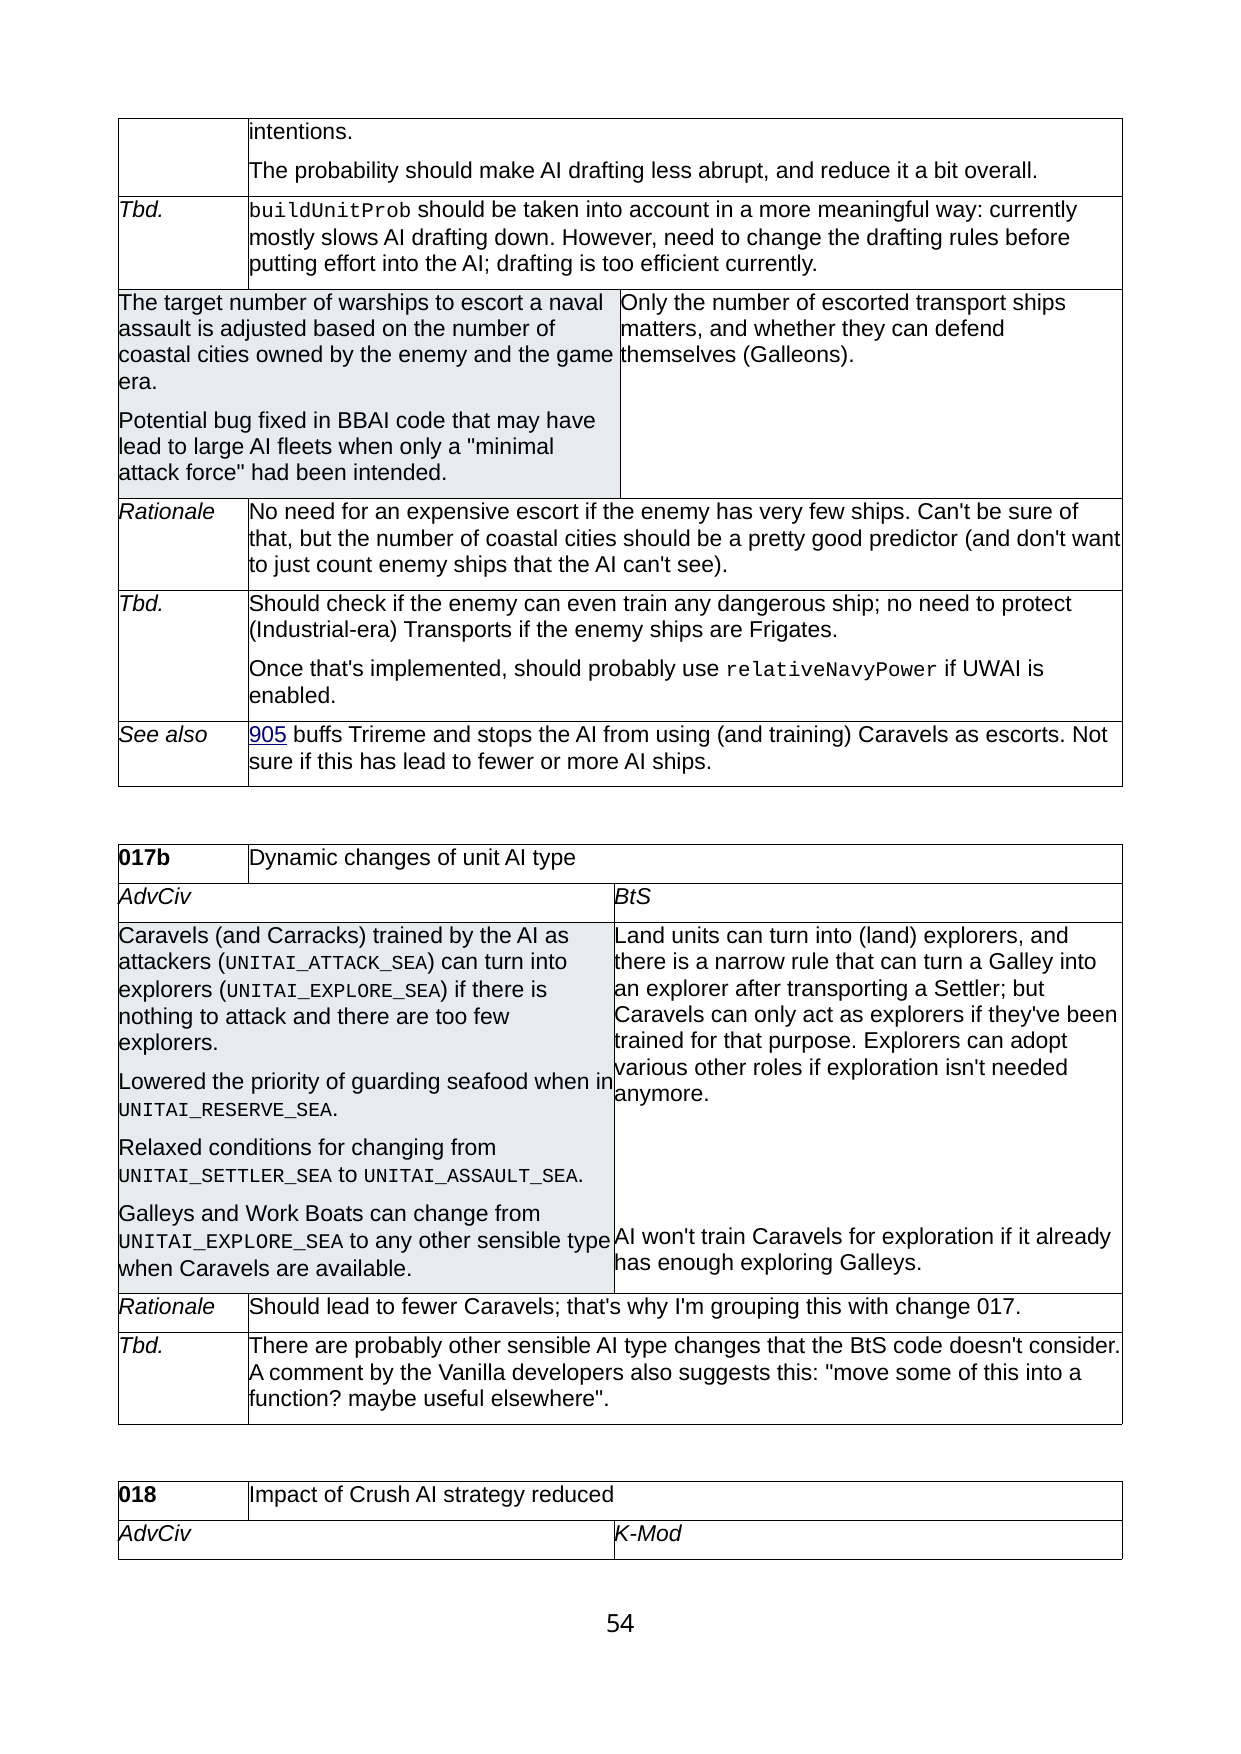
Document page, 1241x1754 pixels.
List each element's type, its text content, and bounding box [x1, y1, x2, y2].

table_cell [119, 119, 248, 196]
table_cell See also [119, 722, 248, 786]
table_cell AdvCiv [119, 1521, 614, 1559]
table_cell The target number of warships to escort a naval assault is adjusted based on the number of coastal cities owned by the enemy and the game era. Potential bug fixed in BBAI code that may have lead to large AI fleets when only a "minimal attack force" had been intended. [119, 290, 620, 498]
table_cell Tbd. [119, 591, 248, 721]
table_cell 905 buffs Trireme and stops the AI from using (and training) Caravels as escorts. Not sure if this has lead to fewer or more AI ships. [249, 722, 1122, 786]
table_cell Tbd. [119, 197, 248, 289]
table_cell Should lead to fewer Caravels; that's why I'm grouping this with change 017. [249, 1294, 1122, 1332]
table_cell Rationale [119, 1294, 248, 1332]
table_cell K-Mod [615, 1521, 1122, 1559]
table_cell Caravels (and Carracks) trained by the AI as attackers (UNITAI_ATTACK_SEA) can turn into explorers (UNITAI_EXPLORE_SEA) if there is nothing to attack and there are too few explorers. Lowered the priority of guarding seafood when in UNITAI_RESERVE_SEA. Relaxed conditions for changing from UNITAI_SETTLER_SEA to UNITAI_ASSAULT_SEA. Galleys and Work Boats can change from UNITAI_EXPLORE_SEA to any other sensible type when Caravels are available. [119, 923, 614, 1293]
table_header 018 [119, 1482, 248, 1520]
table_cell buildUnitProb should be taken into account in a more meaningful way: currently mostly slows AI drafting down. However, need to change the drafting rules before putting effort into the AI; drafting is too efficient currently. [249, 197, 1122, 289]
table_cell Only the number of escorted transport ships matters, and whether they can defend themselves (Galleons). [621, 290, 1122, 498]
table_header 017b [119, 845, 248, 883]
table_cell There are probably other sensible AI type changes that the BtS code doesn't consider. A comment by the Vanilla developers also suggests this: "move some of this into a function? maybe useful elsewhere". [249, 1333, 1122, 1424]
table_cell Land units can turn into (land) explorers, and there is a narrow rule that can turn a Galley into an explorer after transporting a Settler; but Caravels can only act as explorers if they've been trained for that purpose. Explorers can adopt various other roles if exploration isn't needed anymore. AI won't train Caravels for exploration if it already has enough exploring Galleys. [615, 923, 1122, 1293]
table_cell Should check if the enemy can even train any dangerous ship; no need to protect (Industrial-era) Transports if the enemy ships are Frigates. Once that's implemented, should probably use relativeNavyPower if UWAI is enabled. [249, 591, 1122, 721]
table_cell No need for an expensive escort if the enemy has very few ships. Can't be sure of that, but the number of coastal cities should be a pretty good predictor (and don't want to just count enemy ships that the AI can't see). [249, 499, 1122, 589]
table_cell Tbd. [119, 1333, 248, 1424]
table_header Dynamic changes of unit AI type [249, 845, 1122, 883]
table_cell Rationale [119, 499, 248, 589]
table_cell BtS [615, 884, 1122, 922]
table_cell AdvCiv [119, 884, 614, 922]
table_header Impact of Crush AI strategy reduced [249, 1482, 1122, 1520]
table_cell intentions. The probability should make AI drafting less abrupt, and reduce it a bit overall. [249, 119, 1122, 196]
